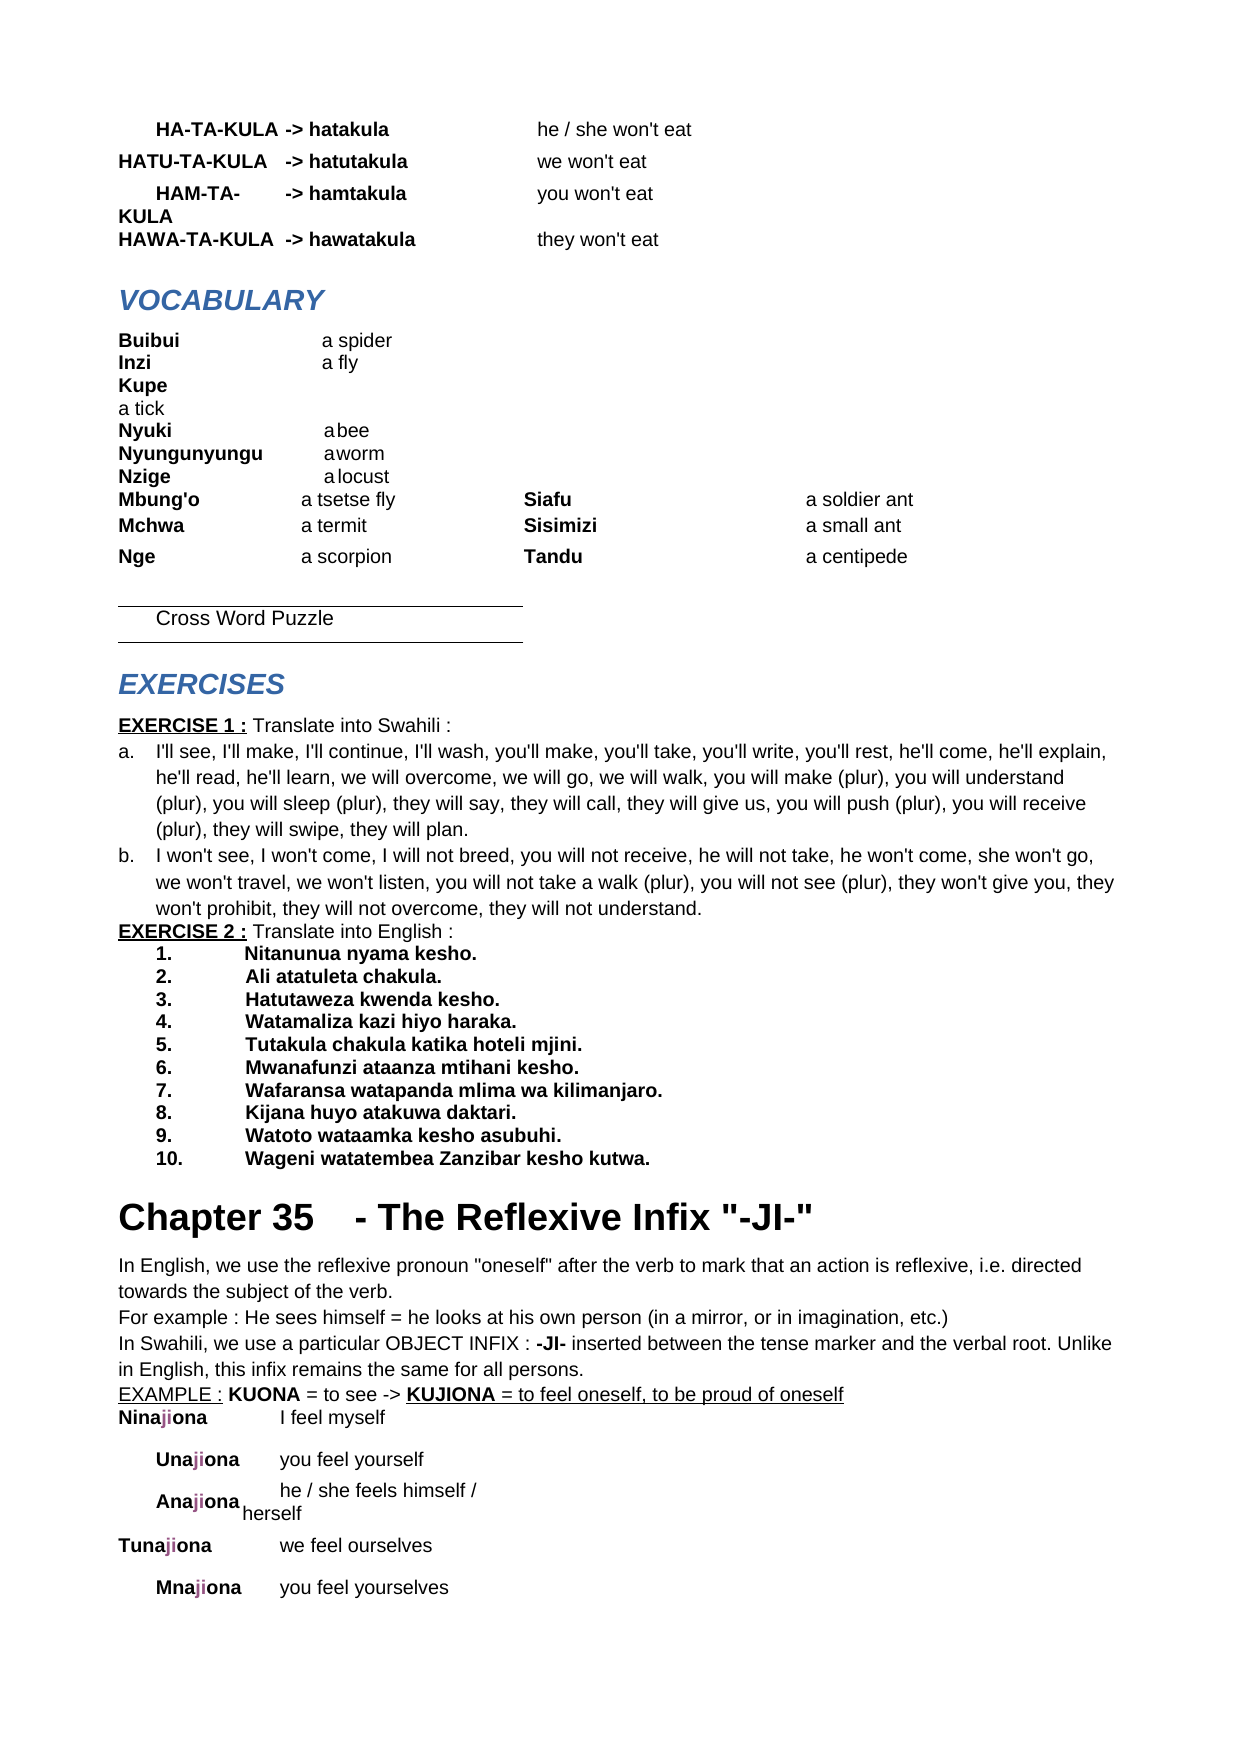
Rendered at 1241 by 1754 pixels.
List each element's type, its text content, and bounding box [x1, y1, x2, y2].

list Mwanafunzi ataanza mtihani kesho. [172, 1056, 1122, 1078]
table_cell a termit [263, 514, 523, 545]
table_cell he / she won't eat [500, 118, 730, 150]
text Kupe [118, 374, 1122, 397]
table_cell -> hatakula [285, 118, 499, 150]
table_cell Cross Word Puzzle [118, 607, 523, 642]
table_cell they won't eat [500, 228, 730, 257]
list I won't see, I won't come, I will not breed, you will not receive, he will not take, he won't come, she won't go, we won't travel, we won't listen, you will not take a walk (plur), you will not see (plur), they won't give you, they won't prohibit, they will not overcome, they will not understand. [118, 841, 1122, 919]
table_cell HAWA-TA-KULA [118, 228, 285, 257]
text In Swahili, we use a particular OBJECT INFIX : -JI- inserted between the tense marker and the verbal root. Unlike in English, this infix remains the same for all persons. [118, 1328, 1122, 1380]
text EXERCISE 1 : Translate into Swahili : [118, 713, 1122, 736]
table_cell Mnajiona [118, 1566, 242, 1608]
table_cell you feel yourself [242, 1439, 531, 1479]
table_cell [768, 606, 944, 642]
text Nzige a locust [118, 465, 1122, 487]
table_cell HATU-TA-KULA [118, 150, 285, 182]
list Hatutaweza kwenda kesho. [172, 988, 1122, 1010]
subtitle Chapter 35 - The Reflexive Infix "-JI-" [118, 1194, 1122, 1238]
table_header Ninajiona [118, 1406, 242, 1439]
table_cell HA-TA-KULA [118, 118, 285, 150]
table_cell Nge [118, 545, 263, 606]
table_cell we feel ourselves [242, 1525, 531, 1566]
text Inzi a fly [118, 351, 1122, 374]
list [118, 1101, 156, 1124]
table_header a tsetse fly [263, 488, 523, 514]
table_cell -> hawatakula [285, 228, 499, 257]
table_cell Mchwa [118, 514, 263, 545]
subtitle EXERCISES [118, 667, 1122, 701]
list Wafaransa watapanda mlima wa kilimanjaro. [118, 1078, 1122, 1101]
text For example : He sees himself = he looks at his own person (in a mirror, or in imagination, etc.) [118, 1302, 1122, 1328]
list [118, 1124, 156, 1147]
table_cell Tunajiona [118, 1525, 242, 1566]
table_header Siafu [524, 488, 768, 514]
list [118, 965, 156, 988]
table_cell a scorpion [263, 545, 523, 606]
text a tick [118, 397, 1122, 419]
table_cell Sisimizi [524, 514, 768, 545]
table_header a soldier ant [768, 488, 944, 514]
list [118, 1010, 156, 1033]
list [118, 942, 156, 965]
list Watoto wataamka kesho asubuhi. [172, 1124, 1122, 1147]
list Wageni watatembea Zanzibar kesho kutwa. [183, 1147, 1122, 1169]
table_cell he / she feels himself / herself [242, 1479, 531, 1524]
list [118, 1033, 156, 1056]
text Nyuki a bee [118, 419, 1122, 442]
list Kijana huyo atakuwa daktari. [172, 1101, 1122, 1124]
table_cell Anajiona [118, 1479, 242, 1524]
table_header Mbung'o [118, 488, 263, 514]
list Watamaliza kazi hiyo haraka. [172, 1010, 1122, 1033]
table_cell [524, 606, 768, 642]
list [118, 988, 156, 1010]
table_cell a centipede [768, 545, 944, 606]
table_cell Unajiona [118, 1439, 242, 1479]
table_cell you won't eat [500, 182, 730, 227]
subtitle VOCABULARY [118, 282, 1122, 316]
text In English, we use the reflexive pronoun "oneself" after the verb to mark that an action is reflexive, i.e. directed towards the subject of the verb. [118, 1250, 1122, 1302]
list [118, 1147, 156, 1169]
table_cell HAM-TA-KULA [118, 182, 285, 227]
table_header I feel myself [242, 1406, 531, 1439]
list [118, 1056, 156, 1078]
text Buibui a spider [118, 328, 1122, 351]
table_cell you feel yourselves [242, 1566, 531, 1608]
table_cell -> hatutakula [285, 150, 499, 182]
text EXERCISE 2 : Translate into English : [118, 919, 1122, 942]
text EXAMPLE : KUONA = to see -> KUJIONA = to feel oneself, to be proud of oneself [118, 1380, 1122, 1406]
table_cell a small ant [768, 514, 944, 545]
list Ali atatuleta chakula. [172, 965, 1122, 988]
table_cell -> hamtakula [285, 182, 499, 227]
table_cell Tandu [524, 545, 768, 606]
table_cell we won't eat [500, 150, 730, 182]
list Tutakula chakula katika hoteli mjini. [172, 1033, 1122, 1056]
list I'll see, I'll make, I'll continue, I'll wash, you'll make, you'll take, you'll write, you'll rest, he'll come, he'll explain, he'll read, he'll learn, we will overcome, we will go, we will walk, you will make (plur), you will understand (plur), you will sleep (plur), they will say, they will call, they will give us, you will push (plur), you will receive (plur), they will swipe, they will plan. [118, 736, 1122, 841]
text Nyungunyungu a worm [118, 442, 1122, 465]
list Nitanunua nyama kesho. [172, 942, 1122, 965]
